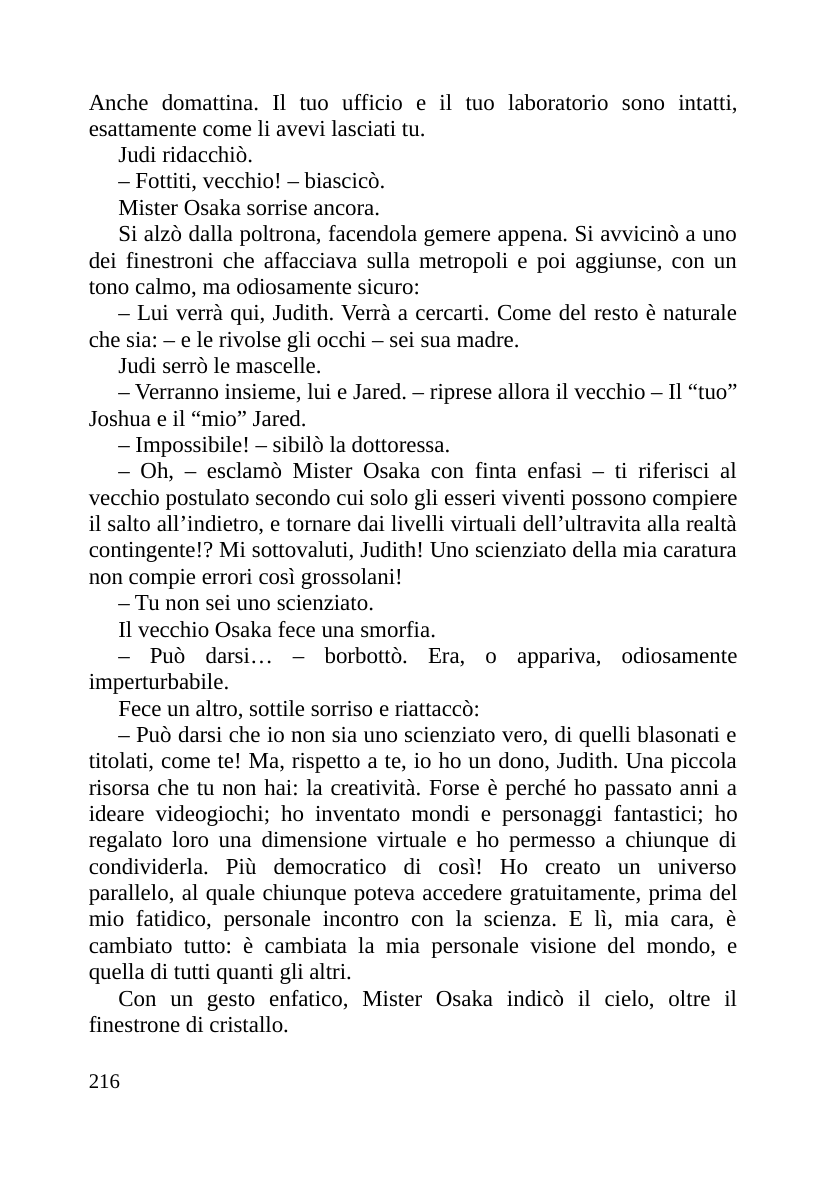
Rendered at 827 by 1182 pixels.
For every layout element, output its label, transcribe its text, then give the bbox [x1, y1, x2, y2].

text – Lui verrà qui, Judith. Verrà a cercarti. Come del resto è naturale che sia: – e le rivolse gli occhi – sei sua madre. [88, 299, 738, 352]
text Anche domattina. Il tuo ufficio e il tuo laboratorio sono intatti, esattamente come li avevi lasciati tu. [88, 88, 738, 141]
text – Fottiti, vecchio! – biascicò. [88, 168, 738, 194]
text – Oh, – esclamò Mister Osaka con finta enfasi – ti riferisci al vecchio postulato secondo cui solo gli esseri viventi possono compiere il salto all’indietro, e tornare dai livelli virtuali dell’ultravita alla realtà contingente!? Mi sottovaluti, Judith! Uno scienziato della mia caratura non compie errori così grossolani! [88, 457, 738, 589]
text – Può darsi… – borbottò. Era, o appariva, odiosamente imperturbabile. [88, 642, 738, 695]
text Mister Osaka sorrise ancora. [88, 194, 738, 220]
text – Impossibile! – sibilò la dottoressa. [88, 431, 738, 457]
text Si alzò dalla poltrona, facendola gemere appena. Si avvicinò a uno dei finestroni che affacciava sulla metropoli e poi aggiunse, con un tono calmo, ma odiosamente sicuro: [88, 220, 738, 299]
text Judi ridacchiò. [88, 141, 738, 168]
text Judi serrò le mascelle. [88, 352, 738, 378]
text Con un gesto enfatico, Mister Osaka indicò il cielo, oltre il finestrone di cristallo. [88, 984, 738, 1037]
text – Può darsi che io non sia uno scienziato vero, di quelli blasonati e titolati, come te! Ma, rispetto a te, io ho un dono, Judith. Una piccola risorsa che tu non hai: la creatività. Forse è perché ho passato anni a ideare videogiochi; ho inventato mondi e personaggi fantastici; ho regalato loro una dimensione virtuale e ho permesso a chiunque di condividerla. Più democratico di così! Ho creato un universo parallelo, al quale chiunque poteva accedere gratuitamente, prima del mio fatidico, personale incontro con la scienza. E lì, mia cara, è cambiato tutto: è cambiata la mia personale visione del mondo, e quella di tutti quanti gli altri. [88, 721, 738, 984]
text – Tu non sei uno scienziato. [88, 589, 738, 616]
text Fece un altro, sottile sorriso e riattaccò: [88, 695, 738, 721]
text – Verranno insieme, lui e Jared. – riprese allora il vecchio – Il “tuo” Joshua e il “mio” Jared. [88, 378, 738, 431]
text Il vecchio Osaka fece una smorfia. [88, 616, 738, 642]
